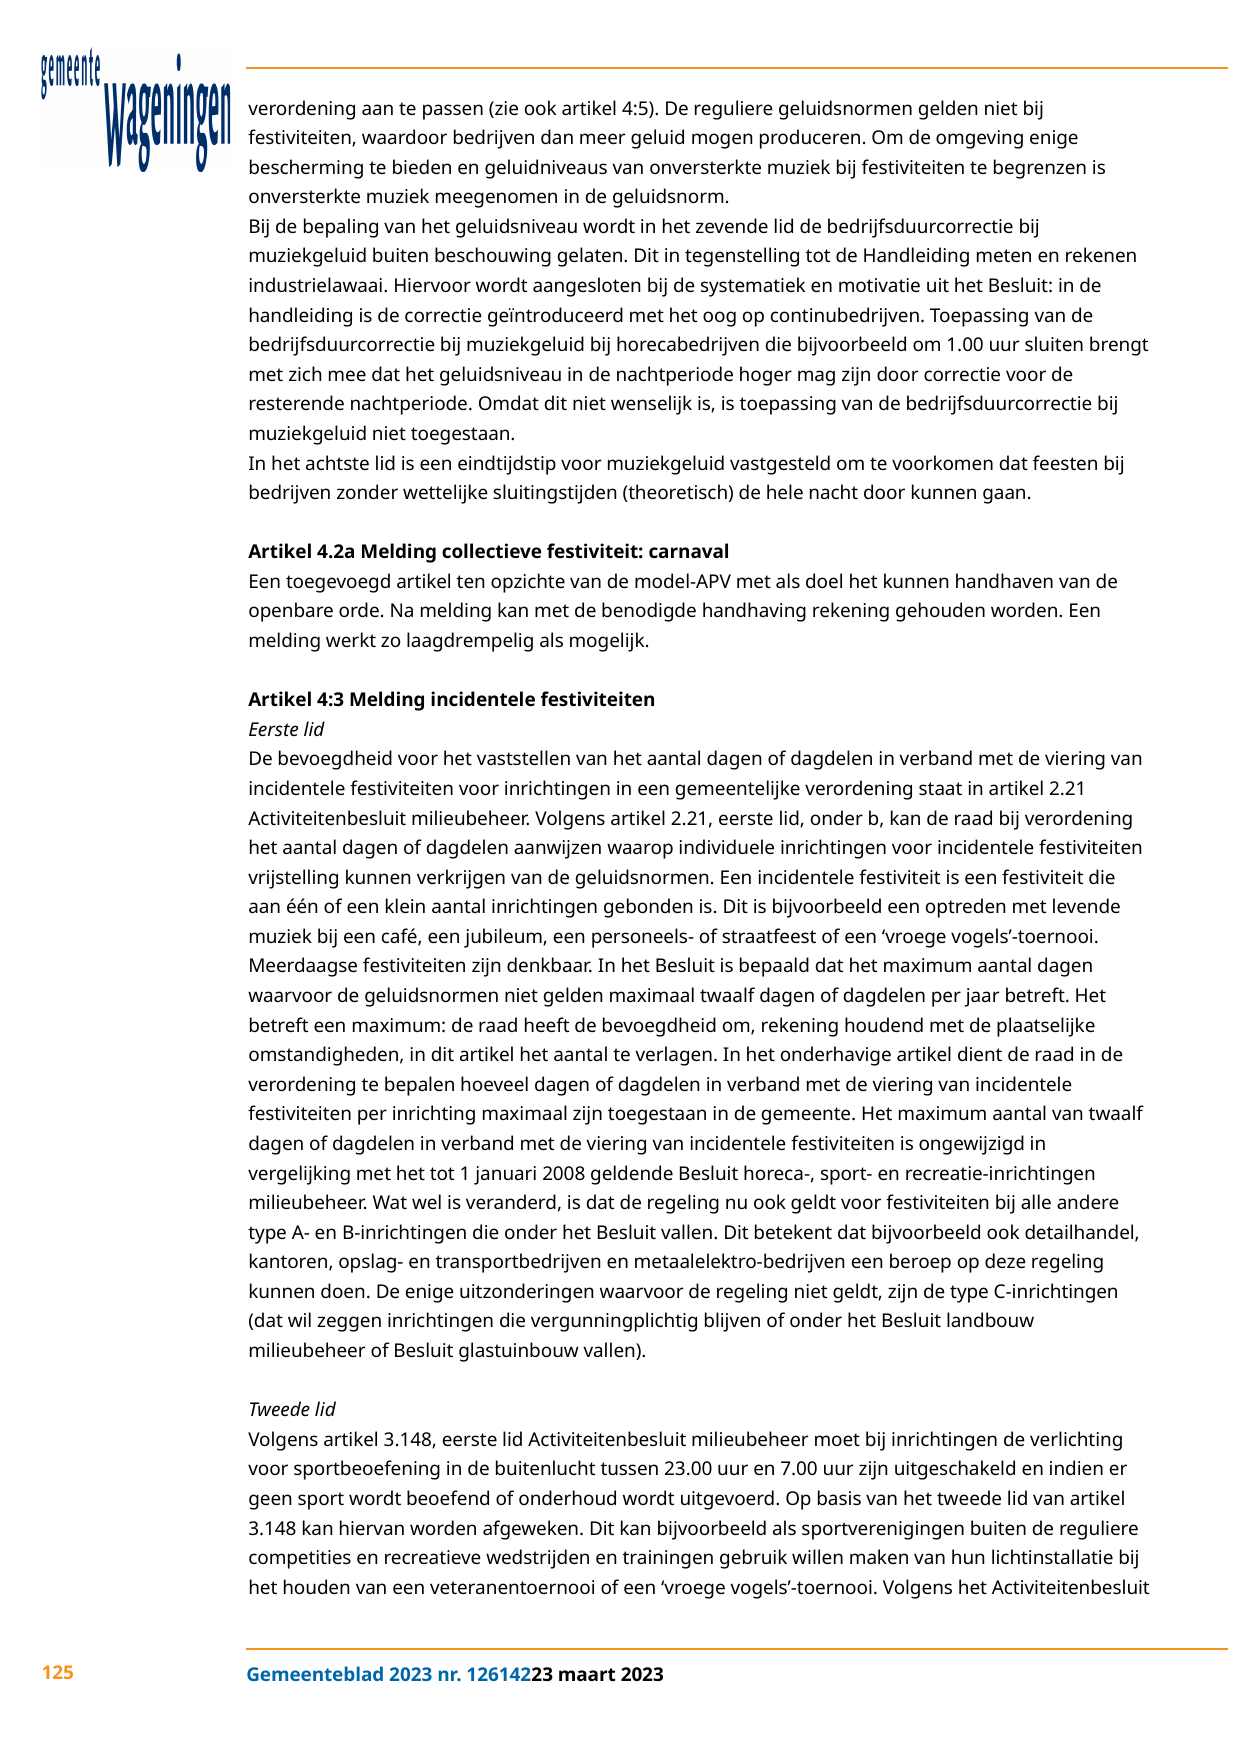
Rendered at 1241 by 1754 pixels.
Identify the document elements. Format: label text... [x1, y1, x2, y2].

text Eerste lid [248, 716, 1152, 742]
text verordening aan te passen (zie ook artikel 4:5). De reguliere geluidsnormen gelden niet bij festiviteiten, waardoor bedrijven dan meer geluid mogen produceren. Om de omgeving enige bescherming te bieden en geluidniveaus van onversterkte muziek bij festiviteiten te begrenzen is onversterkte muziek meegenomen in de geluidsnorm. [248, 95, 1152, 209]
text Volgens artikel 3.148, eerste lid Activiteitenbesluit milieubeheer moet bij inrichtingen de verlichting voor sportbeoefening in de buitenlucht tussen 23.00 uur en 7.00 uur zijn uitgeschakeld en indien er geen sport wordt beoefend of onderhoud wordt uitgevoerd. Op basis van het tweede lid van artikel 3.148 kan hiervan worden afgeweken. Dit kan bijvoorbeeld als sportverenigingen buiten de reguliere competities en recreatieve wedstrijden en trainingen gebruik willen maken van hun lichtinstallatie bij het houden van een veteranentoernooi of een ‘vroege vogels’-toernooi. Volgens het Activiteitenbesluit [248, 1426, 1152, 1600]
picture [41, 47, 231, 172]
text In het achtste lid is een eindtijdstip voor muziekgeluid vastgesteld om te voorkomen dat feesten bij bedrijven zonder wettelijke sluitingstijden (theoretisch) de hele nacht door kunnen gaan. [248, 450, 1152, 505]
text De bevoegdheid voor het vaststellen van het aantal dagen of dagdelen in verband met de viering van incidentele festiviteiten voor inrichtingen in een gemeentelijke verordening staat in artikel 2.21 Activiteitenbesluit milieubeheer. Volgens artikel 2.21, eerste lid, onder b, kan de raad bij verordening het aantal dagen of dagdelen aanwijzen waarop individuele inrichtingen voor incidentele festiviteiten vrijstelling kunnen verkrijgen van de geluidsnormen. Een incidentele festiviteit is een festiviteit die aan één of een klein aantal inrichtingen gebonden is. Dit is bijvoorbeeld een optreden met levende muziek bij een café, een jubileum, een personeels- of straatfeest of een ‘vroege vogels’-toernooi. Meerdaagse festiviteiten zijn denkbaar. In het Besluit is bepaald dat het maximum aantal dagen waarvoor de geluidsnormen niet gelden maximaal twaalf dagen of dagdelen per jaar betreft. Het betreft een maximum: de raad heeft de bevoegdheid om, rekening houdend met de plaatselijke omstandigheden, in dit artikel het aantal te verlagen. In het onderhavige artikel dient de raad in de verordening te bepalen hoeveel dagen of dagdelen in verband met de viering van incidentele festiviteiten per inrichting maximaal zijn toegestaan in de gemeente. Het maximum aantal van twaalf dagen of dagdelen in verband met de viering van incidentele festiviteiten is ongewijzigd in vergelijking met het tot 1 januari 2008 geldende Besluit horeca-, sport- en recreatie-inrichtingen milieubeheer. Wat wel is veranderd, is dat de regeling nu ook geldt voor festiviteiten bij alle andere type A- en B-inrichtingen die onder het Besluit vallen. Dit betekent dat bijvoorbeeld ook detailhandel, kantoren, opslag- en transportbedrijven en metaalelektro-bedrijven een beroep op deze regeling kunnen doen. De enige uitzonderingen waarvoor de regeling niet geldt, zijn de type C-inrichtingen (dat wil zeggen inrichtingen die vergunningplichtig blijven of onder het Besluit landbouw milieubeheer of Besluit glastuinbouw vallen). [248, 746, 1152, 1363]
text Bij de bepaling van het geluidsniveau wordt in het zevende lid de bedrijfsduurcorrectie bij muziekgeluid buiten beschouwing gelaten. Dit in tegenstelling tot de Handleiding meten en rekenen industrielawaai. Hiervoor wordt aangesloten bij de systematiek en motivatie uit het Besluit: in de handleiding is de correctie geïntroduceerd met het oog op continubedrijven. Toepassing van de bedrijfsduurcorrectie bij muziekgeluid bij horecabedrijven die bijvoorbeeld om 1.00 uur sluiten brengt met zich mee dat het geluidsniveau in de nachtperiode hoger mag zijn door correctie voor de resterende nachtperiode. Omdat dit niet wenselijk is, is toepassing van de bedrijfsduurcorrectie bij muziekgeluid niet toegestaan. [248, 213, 1152, 446]
text Artikel 4.2a Melding collectieve festiviteit: carnaval [248, 538, 1152, 564]
text Tweede lid [248, 1396, 1152, 1422]
text Een toegevoegd artikel ten opzichte van de model-APV met als doel het kunnen handhaven van de openbare orde. Na melding kan met de benodigde handhaving rekening gehouden worden. Een melding werkt zo laagdrempelig als mogelijk. [248, 568, 1152, 653]
text Artikel 4:3 Melding incidentele festiviteiten [248, 686, 1152, 712]
